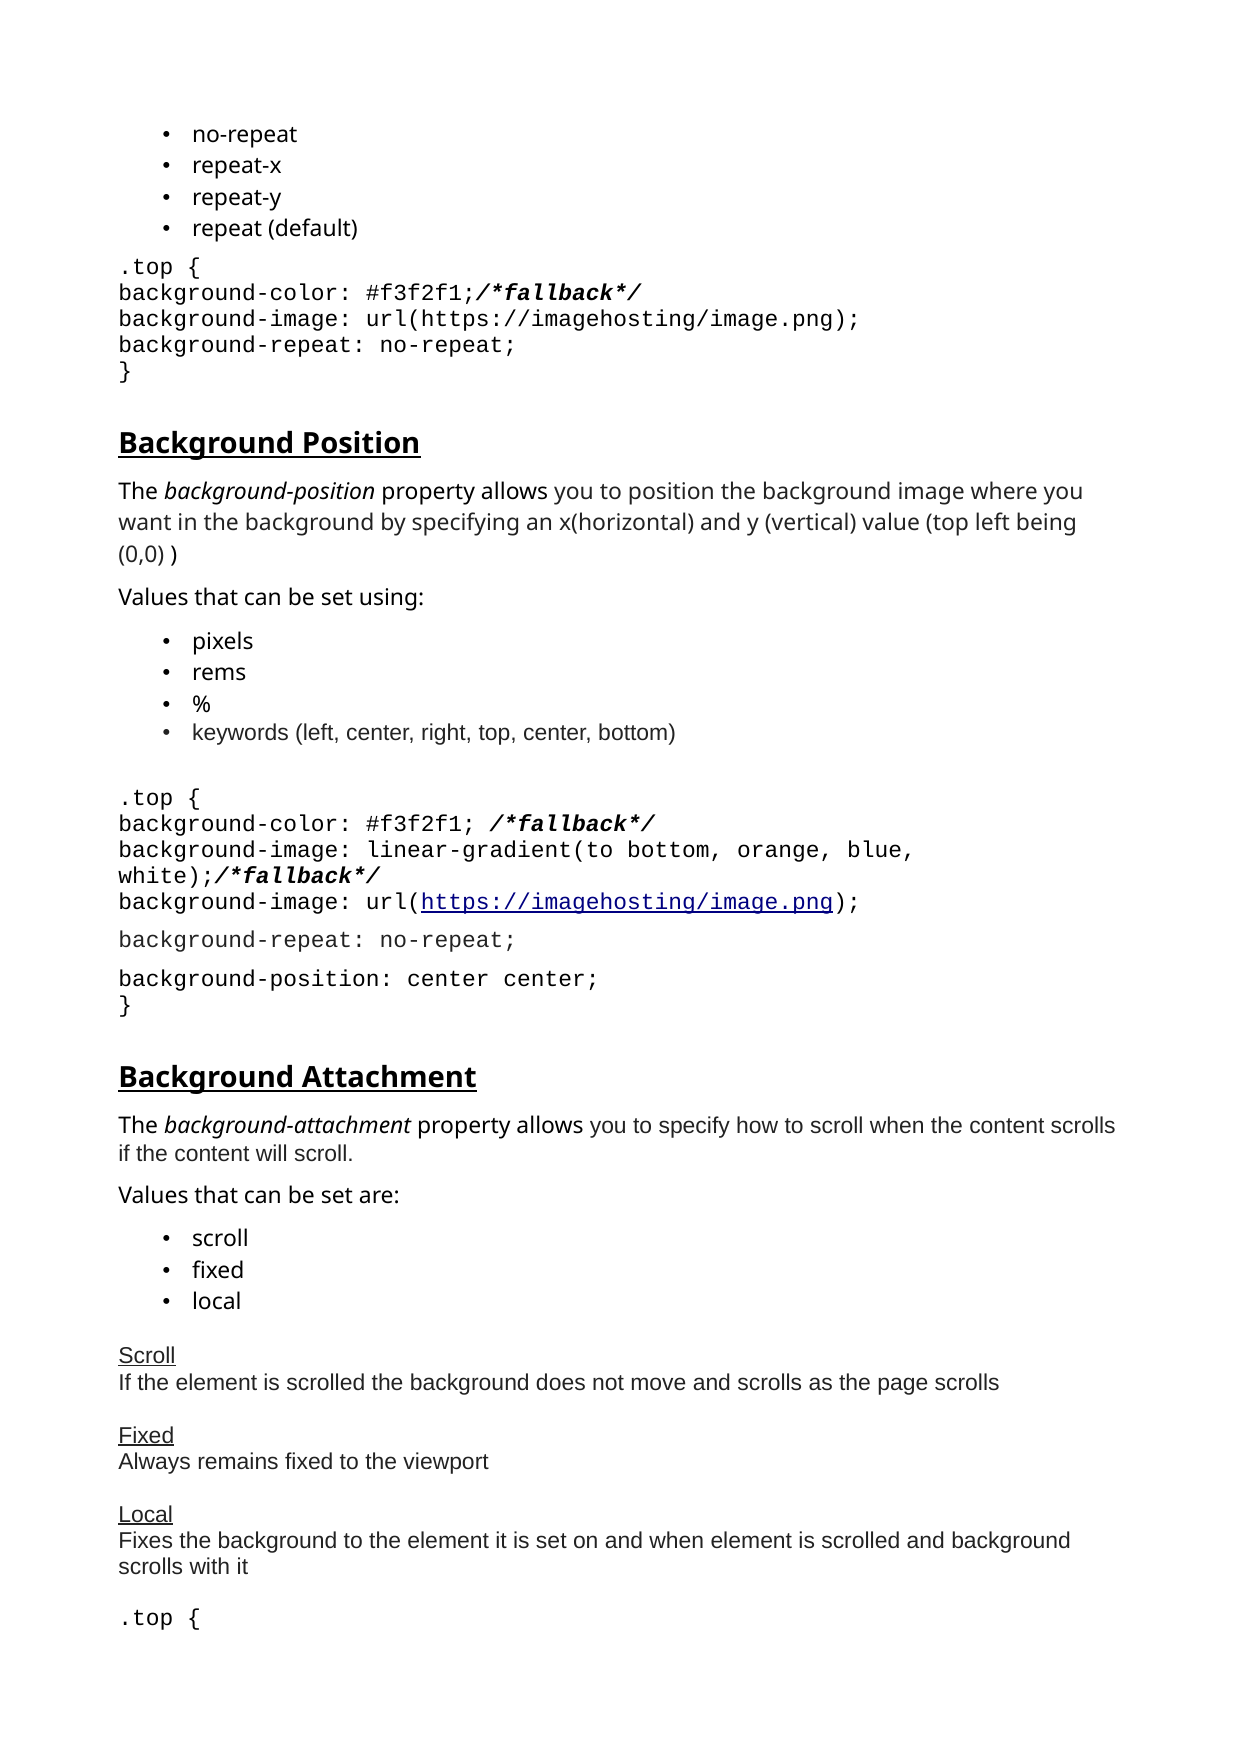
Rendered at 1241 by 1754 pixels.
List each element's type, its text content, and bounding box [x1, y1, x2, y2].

text .top { background-color: #f3f2f1; /*fallback*/ background-image: linear-gradient(to bottom, orange, blue, white);/*fallback*/ background-image: url(https://imagehosting/image.png); [118, 786, 1122, 916]
text .top { [118, 1606, 1122, 1632]
list rems [162, 656, 1122, 687]
list % [162, 687, 1122, 719]
list repeat-y [162, 181, 1122, 212]
text Values that can be set using: [118, 581, 1122, 612]
subtitle Background Position [118, 423, 1122, 462]
text Fixed [118, 1422, 1122, 1448]
list no-repeat [162, 118, 1122, 149]
text Values that can be set are: [118, 1179, 1122, 1210]
text background-position: center center; } [118, 967, 1122, 1019]
text Scroll [118, 1342, 1122, 1369]
text If the element is scrolled the background does not move and scrolls as the page scrolls [118, 1369, 1122, 1395]
list repeat-x [162, 149, 1122, 181]
list fixed [162, 1254, 1122, 1285]
text Fixes the background to the element it is set on and when element is scrolled and background scrolls with it [118, 1527, 1122, 1580]
text Always remains fixed to the viewport [118, 1448, 1122, 1474]
text The background-attachment property allows you to specify how to scroll when the content scrolls if the content will scroll. [118, 1108, 1122, 1166]
list keywords (left, center, right, top, center, bottom) [162, 719, 1122, 745]
text The background-position property allows you to position the background image where you want in the background by specifying an x(horizontal) and y (vertical) value (top left being (0,0) ) [118, 475, 1122, 569]
list local [162, 1285, 1122, 1316]
subtitle Background Attachment [118, 1056, 1122, 1096]
list scroll [162, 1222, 1122, 1254]
text .top { background-color: #f3f2f1;/*fallback*/ background-image: url(https://imagehosting/image.png); background-repeat: no-repeat; } [118, 256, 1122, 385]
text Local [118, 1501, 1122, 1527]
list pixels [162, 625, 1122, 656]
text background-repeat: no-repeat; [118, 928, 1122, 954]
list repeat (default) [162, 212, 1122, 243]
